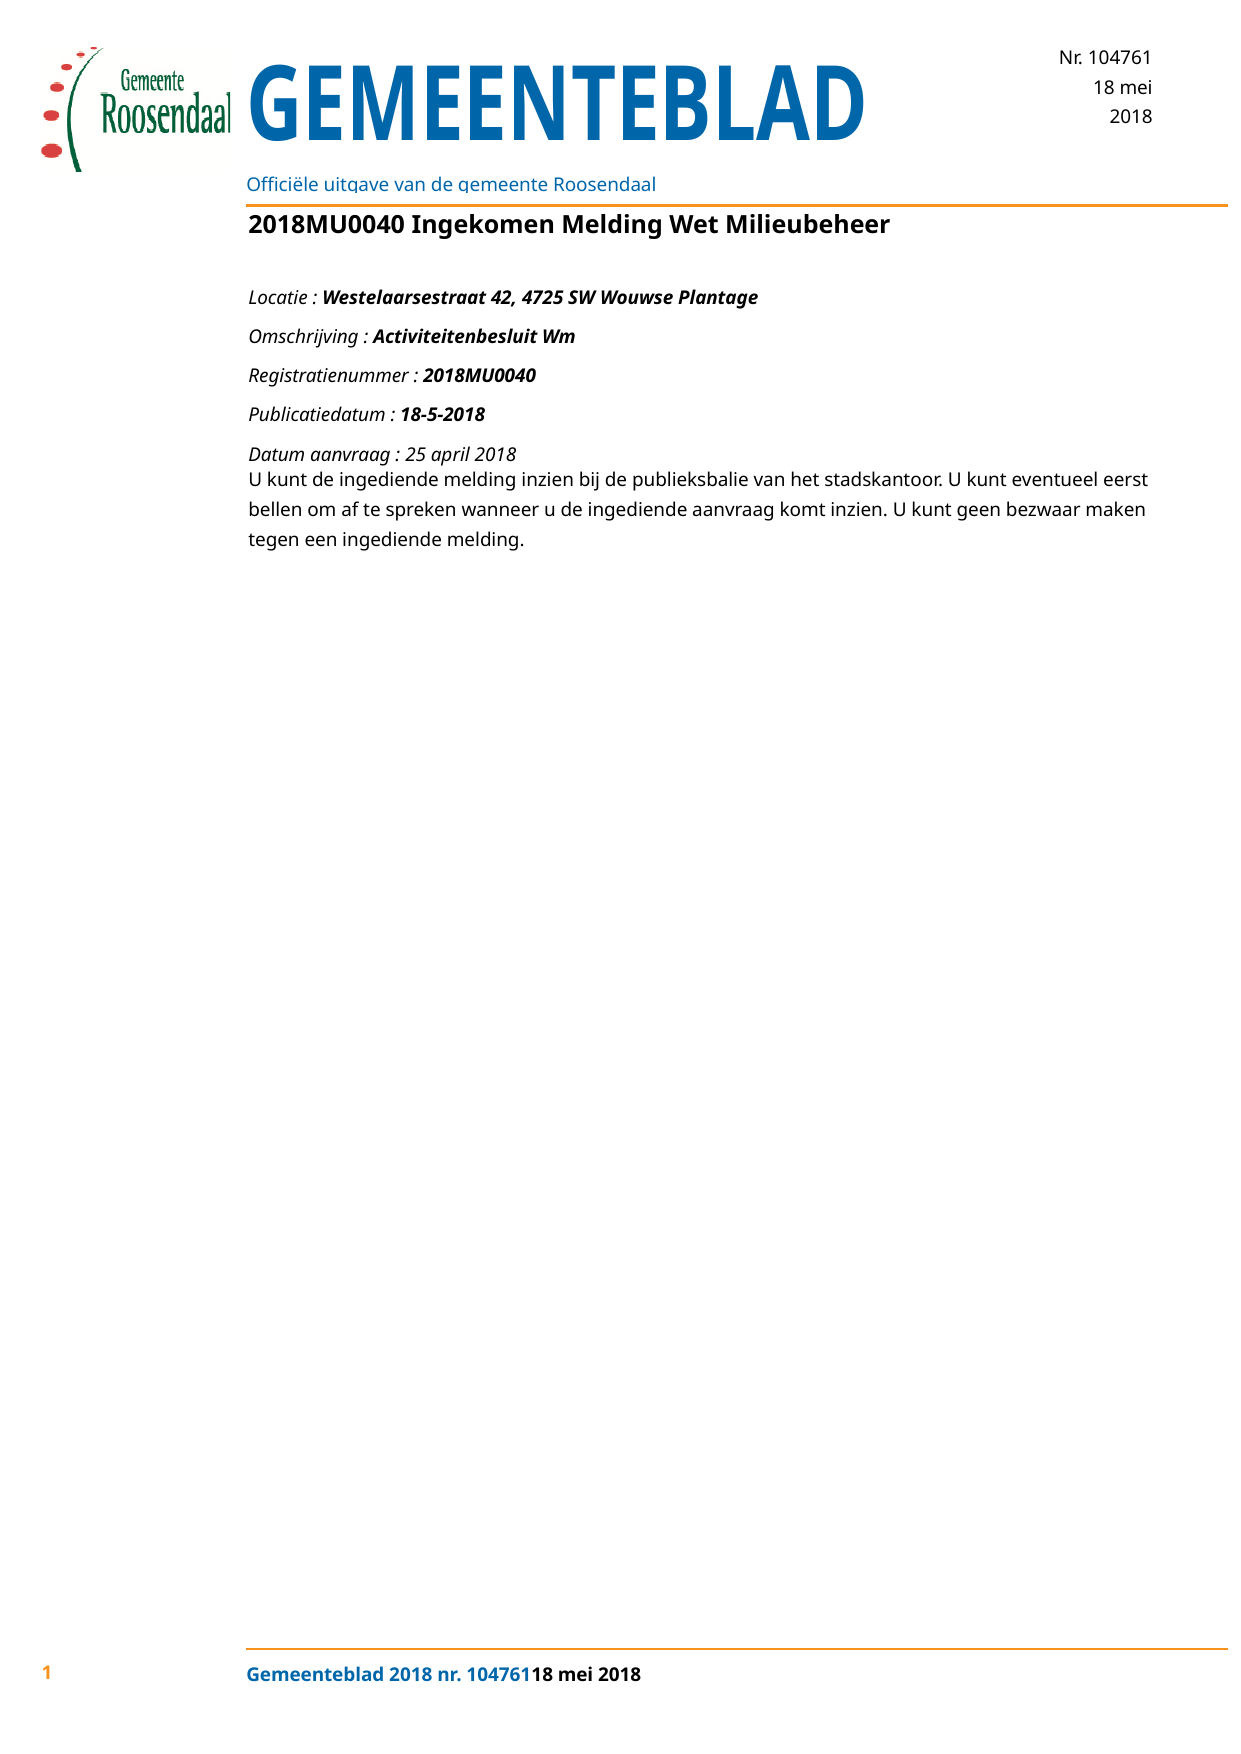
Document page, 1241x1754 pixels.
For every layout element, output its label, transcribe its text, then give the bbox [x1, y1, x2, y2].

text U kunt de ingediende melding inzien bij de publieksbalie van het stadskantoor. U kunt eventueel eerst bellen om af te spreken wanneer u de ingediende aanvraag komt inzien. U kunt geen bezwaar maken tegen een ingediende melding. [248, 467, 1152, 552]
text Registratienummer : 2018MU0040 [248, 362, 1152, 388]
text Publicatiedatum : 18-5-2018 [248, 402, 1152, 427]
text Datum aanvraag : 25 april 2018 [248, 441, 1152, 467]
text Omschrijving : Activiteitenbesluit Wm [248, 323, 1152, 349]
text 2018MU0040 Ingekomen Melding Wet Milieubeheer [248, 207, 1152, 241]
text Locatie : Westelaarsestraat 42, 4725 SW Wouwse Plantage [248, 284, 1152, 309]
picture [41, 47, 231, 172]
